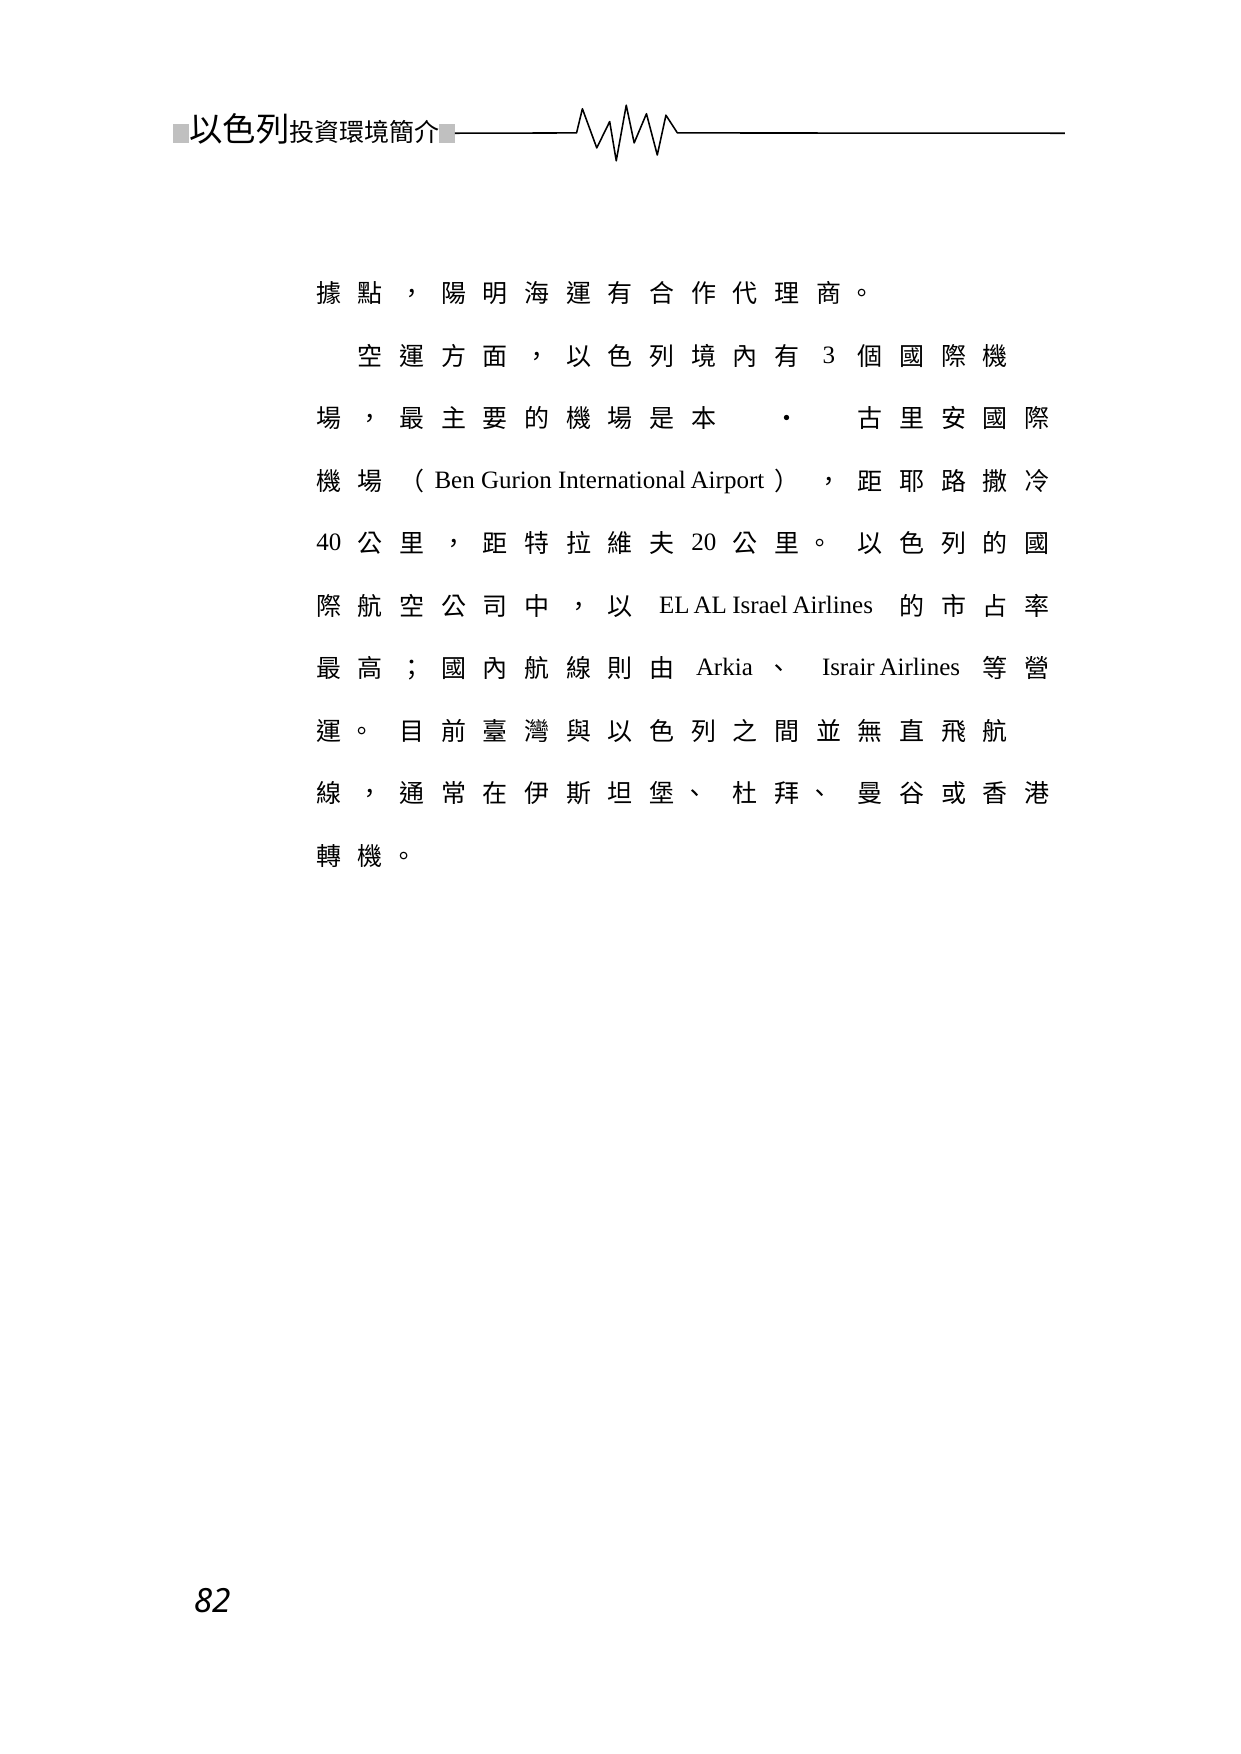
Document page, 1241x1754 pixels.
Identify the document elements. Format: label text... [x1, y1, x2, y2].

text 空運方面，以色列境內有3個國際機場，最主要的機場是本 • 古里安國際機場（Ben Gurion International Airport），距耶路撒冷40公里，距特拉維夫20公里。以色列的國際航空公司中，以EL AL Israel Airlines的市占率最高；國內航線則由Arkia、Israir Airlines等營運。目前臺灣與以色列之間並無直飛航線，通常在伊斯坦堡、杜拜、曼谷或香港轉機。 [281, 313, 1058, 875]
text 據點，陽明海運有合作代理商。 [281, 250, 1058, 313]
